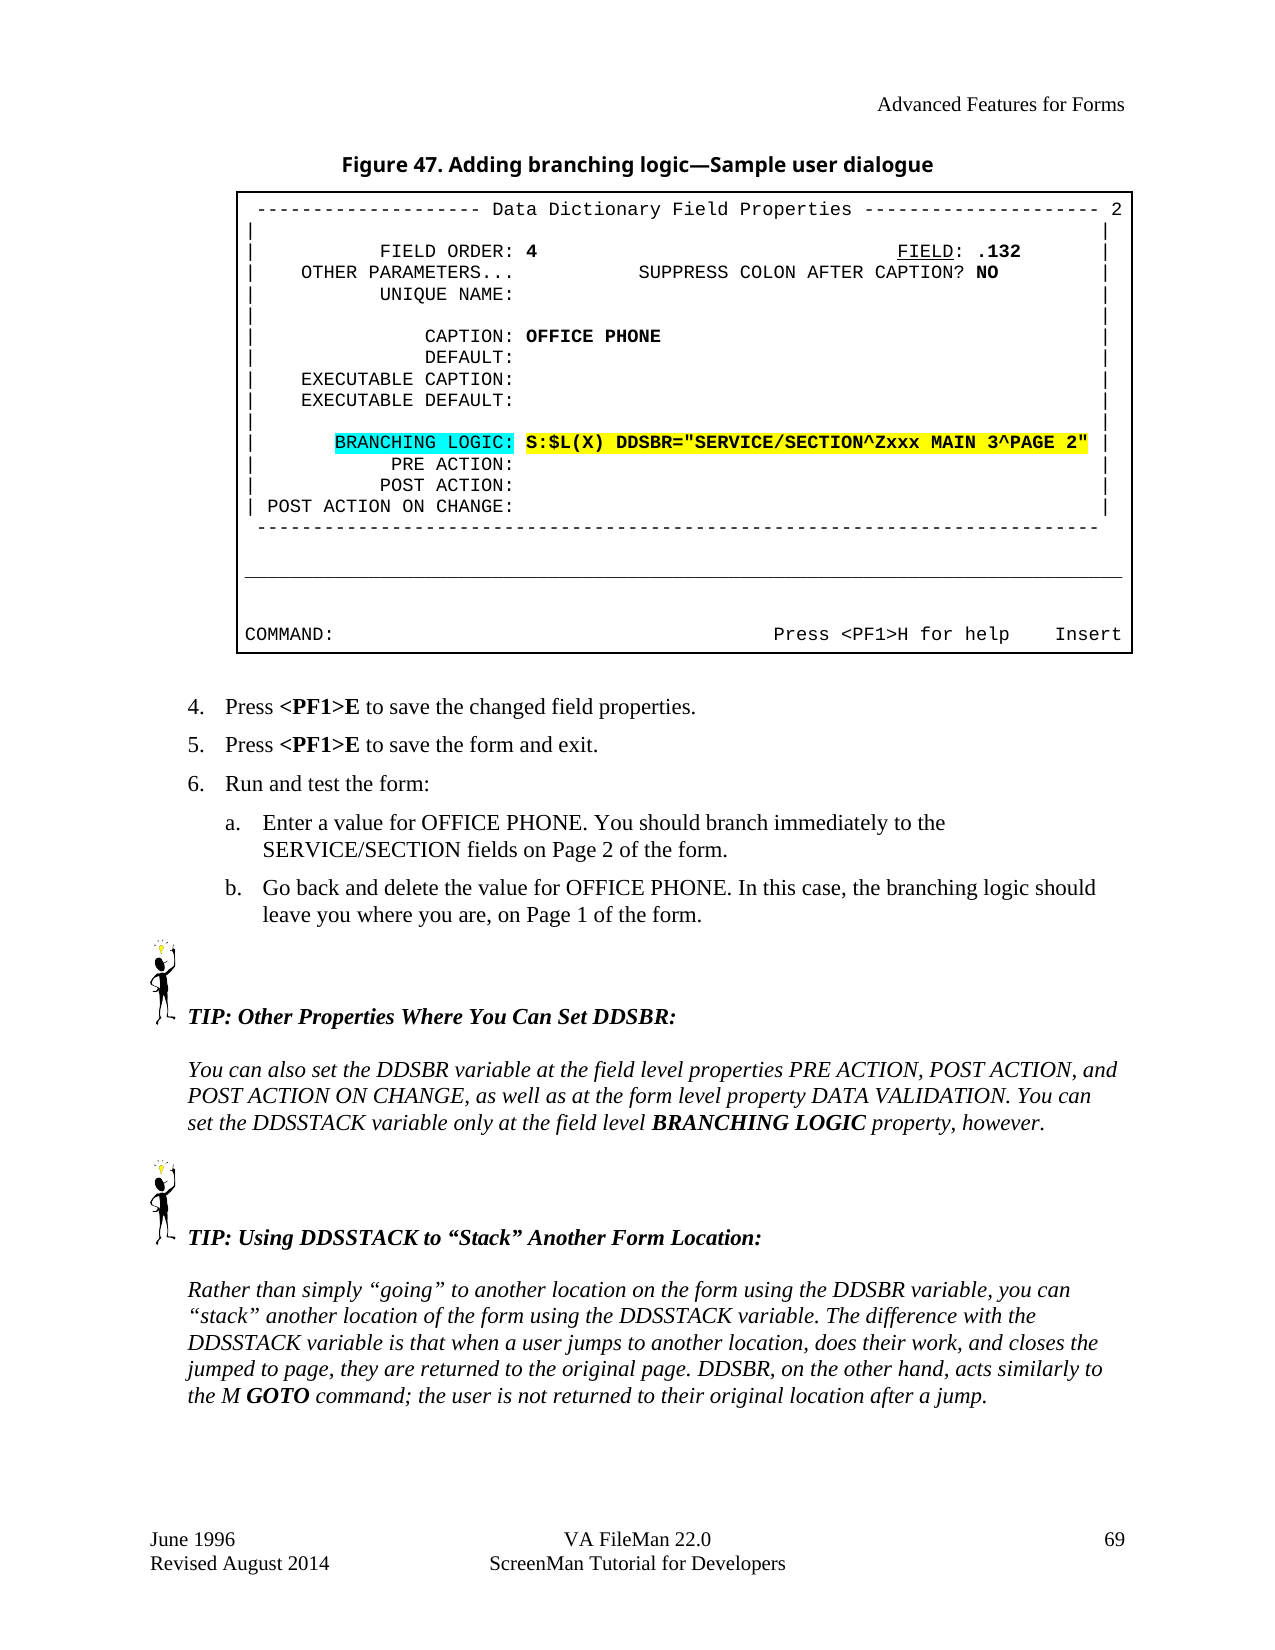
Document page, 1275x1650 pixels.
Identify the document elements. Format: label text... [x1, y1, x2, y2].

text | EXECUTABLE CAPTION: | [238, 361, 1131, 382]
text -------------------- Data Dictionary Field Properties --------------------- 2 [238, 193, 1131, 212]
text TIP: Using DDSSTACK to “Stack” Another Form Location: Rather than simply “going” to another location on the form using the DDSBR variable, you can “stack” another location of the form using the DDSSTACK variable. The difference with the DDSSTACK variable is that when a user jumps to another location, does their work, and closes the jumped to page, they are returned to the original page. DDSBR, on the other hand, acts similarly to the M GOTO command; the user is not returned to their original location after a jump. [150, 1160, 1125, 1408]
text Figure 47. Adding branching logic—Sample user dialogue [150, 150, 1125, 178]
text | | [238, 297, 1131, 318]
text | BRANCHING LOGIC: S:$L(X) DDSBR="SERVICE/SECTION^Zxxx MAIN 3^PAGE 2" | [238, 425, 1131, 446]
text | POST ACTION ON CHANGE: | [238, 488, 1131, 510]
text | | [238, 403, 1131, 425]
text | CAPTION: OFFICE PHONE | [238, 318, 1131, 340]
list Run and test the form: [187, 770, 1125, 797]
text | POST ACTION: | [238, 467, 1131, 488]
text | EXECUTABLE DEFAULT: | [238, 382, 1131, 403]
text | OTHER PARAMETERS... SUPPRESS COLON AFTER CAPTION? NO | [238, 255, 1131, 276]
list Go back and delete the value for OFFICE PHONE. In this case, the branching logic should leave you where you are, on Page 1 of the form. [225, 874, 1125, 927]
text TIP: Other Properties Where You Can Set DDSBR: You can also set the DDSBR variable at the field level properties PRE ACTION, POST ACTION, and POST ACTION ON CHANGE, as well as at the form level property DATA VALIDATION. You can set the DDSSTACK variable only at the field level BRANCHING LOGIC property, however. [150, 940, 1125, 1135]
text --------------------------------------------------------------------------- [238, 510, 1131, 539]
text ______________________________________________________________________________ [238, 552, 1131, 582]
list Press <PF1>E to save the form and exit. [187, 732, 1125, 758]
text | UNIQUE NAME: | [238, 276, 1131, 297]
text COMMAND: Press <PF1>H for help Insert [238, 616, 1131, 652]
text | DEFAULT: | [238, 340, 1131, 361]
text | FIELD ORDER: 4 FIELD: .132 | [238, 233, 1131, 255]
text | PRE ACTION: | [238, 446, 1131, 467]
list Enter a value for OFFICE PHONE. You should branch immediately to the SERVICE/SECTION fields on Page 2 of the form. [225, 809, 1125, 862]
list Press <PF1>E to save the changed field properties. [187, 693, 1125, 719]
text | | [238, 212, 1131, 233]
